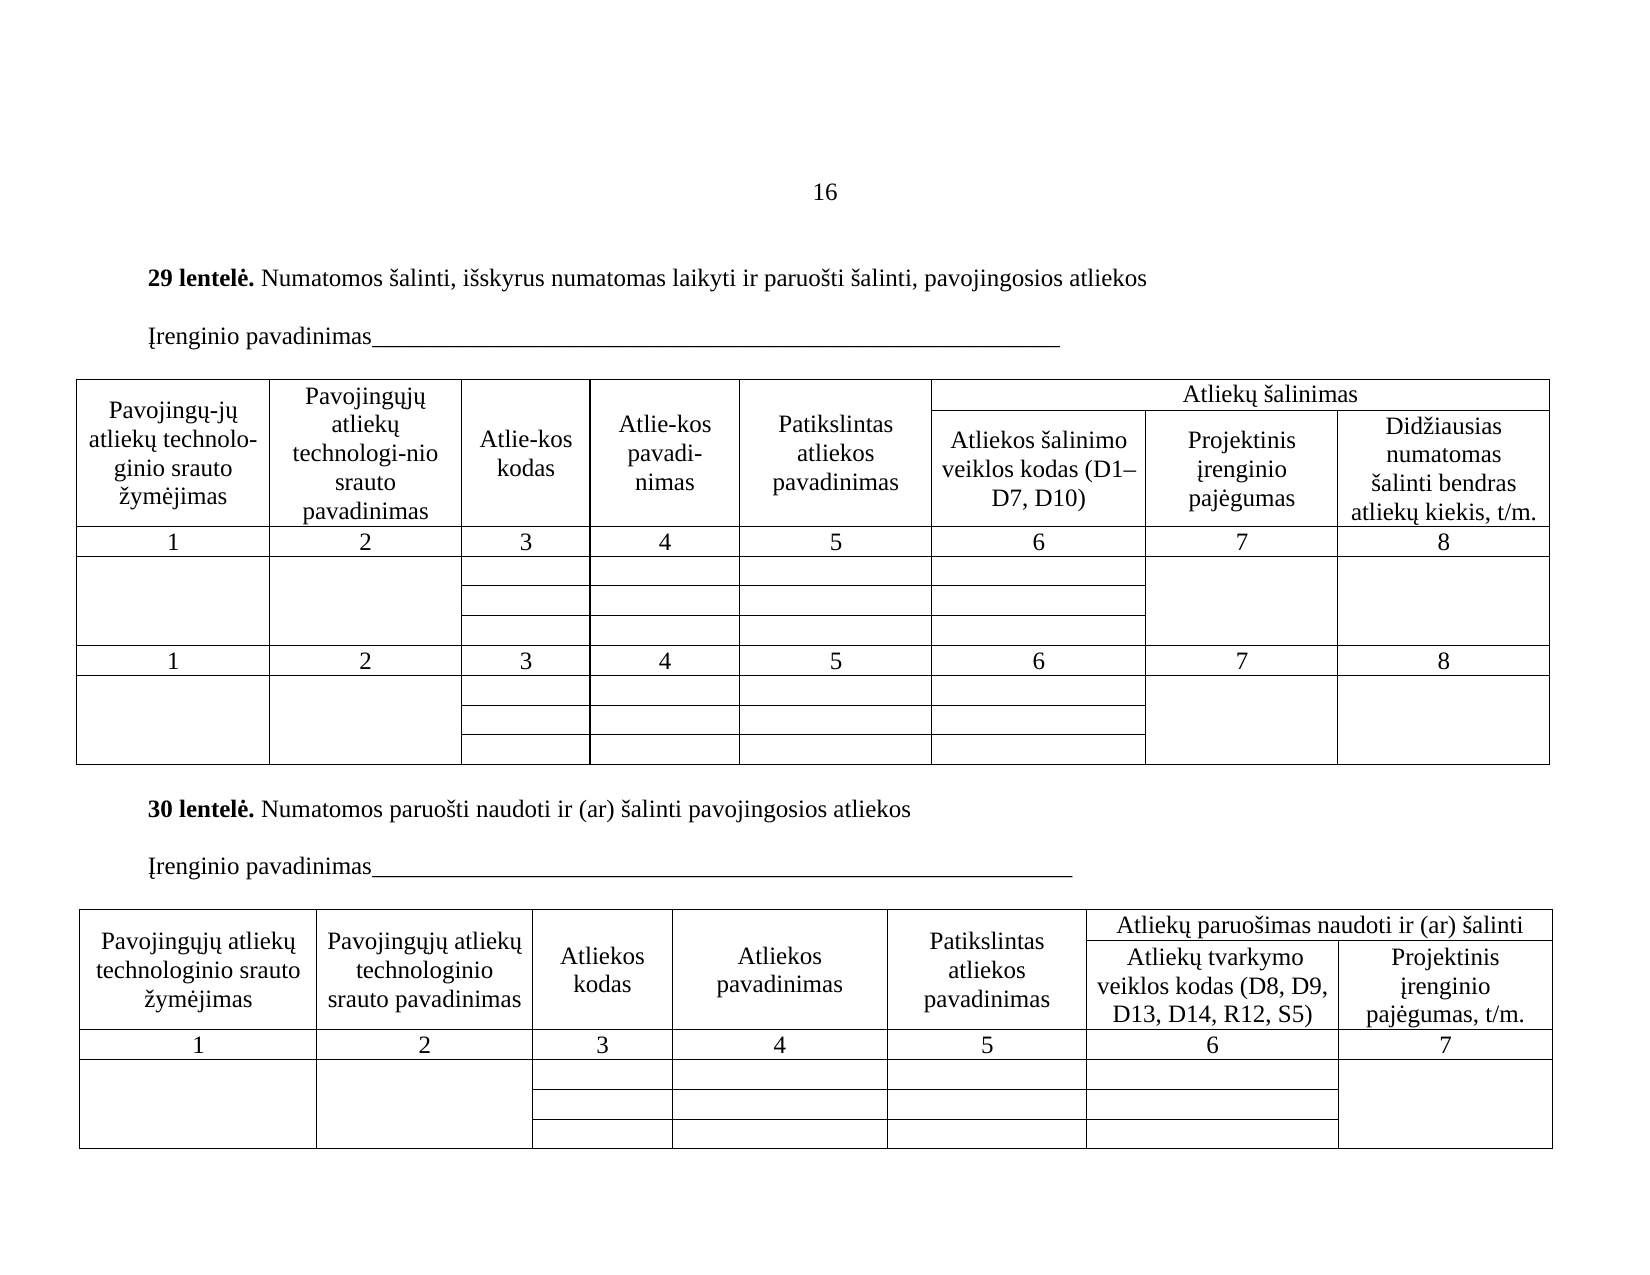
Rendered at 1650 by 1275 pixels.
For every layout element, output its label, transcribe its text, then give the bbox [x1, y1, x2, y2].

table_cell [591, 616, 739, 645]
table_cell 3 [533, 1030, 672, 1059]
table_cell Didžiausias numatomas šalinti bendras atliekų kiekis, t/m. [1338, 411, 1549, 526]
table_cell [591, 676, 739, 704]
table_cell [77, 557, 269, 645]
table_cell [591, 557, 739, 585]
table_cell [932, 676, 1145, 704]
table_cell Atliekų tvarkymo veiklos kodas (D8, D9, D13, D14, R12, S5) [1087, 941, 1338, 1029]
table_cell [80, 1060, 316, 1148]
table_cell [1338, 557, 1549, 645]
table_cell [740, 616, 931, 645]
table_cell [673, 1090, 887, 1118]
table_cell [462, 616, 589, 645]
table_cell 5 [740, 646, 931, 675]
table_cell [888, 1060, 1086, 1089]
text 30 lentelė. Numatomos paruošti naudoti ir (ar) šalinti pavojingosios atliekos [89, 794, 1561, 823]
table_cell [1339, 1060, 1552, 1148]
table_cell [740, 557, 931, 585]
table_header Atlie-kos pavadi-nimas [591, 380, 739, 526]
table_header Pavojingųjų atliekų technologi-nio srauto pavadinimas [270, 380, 461, 526]
table_header Atlie-kos kodas [462, 380, 589, 526]
table_header Atliekų šalinimas [932, 380, 1549, 410]
table_cell [77, 676, 269, 764]
table_cell 5 [888, 1030, 1086, 1059]
table_cell 4 [591, 646, 739, 675]
table_header Atliekos pavadinimas [673, 910, 887, 1029]
table_cell [1146, 676, 1337, 764]
table_cell 6 [1087, 1030, 1338, 1059]
table_cell [740, 706, 931, 734]
table_cell [1087, 1090, 1338, 1118]
table_cell 1 [77, 646, 269, 675]
table_cell [888, 1120, 1086, 1148]
table_header Atliekų paruošimas naudoti ir (ar) šalinti [1087, 910, 1552, 940]
table_cell 2 [270, 646, 461, 675]
table_cell 1 [80, 1030, 316, 1059]
table_cell [1087, 1060, 1338, 1089]
table_cell [888, 1090, 1086, 1118]
table_cell [932, 735, 1145, 764]
table_cell [591, 586, 739, 615]
table_cell [591, 706, 739, 734]
table_cell [533, 1060, 672, 1089]
table_cell 5 [740, 527, 931, 556]
table_cell [740, 586, 931, 615]
table_cell [591, 735, 739, 764]
table_header Pavojingųjų atliekų technologinio srauto pavadinimas [317, 910, 532, 1029]
table_cell 4 [673, 1030, 887, 1059]
table_header Atliekos kodas [533, 910, 672, 1029]
table_cell Atliekos šalinimo veiklos kodas (D1–D7, D10) [932, 411, 1145, 526]
table_cell 8 [1338, 527, 1549, 556]
table_cell [673, 1120, 887, 1148]
table_cell [932, 557, 1145, 585]
text Įrenginio pavadinimas [89, 321, 1561, 350]
table_cell [462, 676, 589, 704]
table_cell [932, 706, 1145, 734]
text Įrenginio pavadinimas [89, 851, 1561, 880]
table_cell Projektinis įrenginio pajėgumas, t/m. [1339, 941, 1552, 1029]
text 29 lentelė. Numatomos šalinti, išskyrus numatomas laikyti ir paruošti šalinti, pavojingosios atliekos [89, 263, 1561, 292]
table_header Pavojingų-jų atliekų technolo-ginio srauto žymėjimas [77, 380, 269, 526]
table_cell 4 [591, 527, 739, 556]
table_cell [1146, 557, 1337, 645]
table_cell 8 [1338, 646, 1549, 675]
table_cell [740, 735, 931, 764]
table_cell 6 [932, 527, 1145, 556]
table_cell 3 [462, 646, 589, 675]
table_header Patikslintas atliekos pavadinimas [888, 910, 1086, 1029]
table_cell 2 [317, 1030, 532, 1059]
table_cell [740, 676, 931, 704]
table_cell [1087, 1120, 1338, 1148]
table_cell [317, 1060, 532, 1148]
table_cell 7 [1146, 527, 1337, 556]
table_cell 2 [270, 527, 461, 556]
table_header Pavojingųjų atliekų technologinio srauto žymėjimas [80, 910, 316, 1029]
table_header Patikslintas atliekos pavadinimas [740, 380, 931, 526]
table_cell Projektinis įrenginio pajėgumas [1146, 411, 1337, 526]
table_cell 7 [1146, 646, 1337, 675]
table_cell [932, 586, 1145, 615]
table_cell [1338, 676, 1549, 764]
table_cell 1 [77, 527, 269, 556]
table_cell [462, 706, 589, 734]
table_cell [932, 616, 1145, 645]
table_cell [270, 676, 461, 764]
table_cell 6 [932, 646, 1145, 675]
table_cell [462, 557, 589, 585]
table_cell [533, 1090, 672, 1118]
table_cell 7 [1339, 1030, 1552, 1059]
table_cell [462, 735, 589, 764]
table_cell 3 [462, 527, 589, 556]
table_cell [462, 586, 589, 615]
table_cell [270, 557, 461, 645]
table_cell [673, 1060, 887, 1089]
table_cell [533, 1120, 672, 1148]
